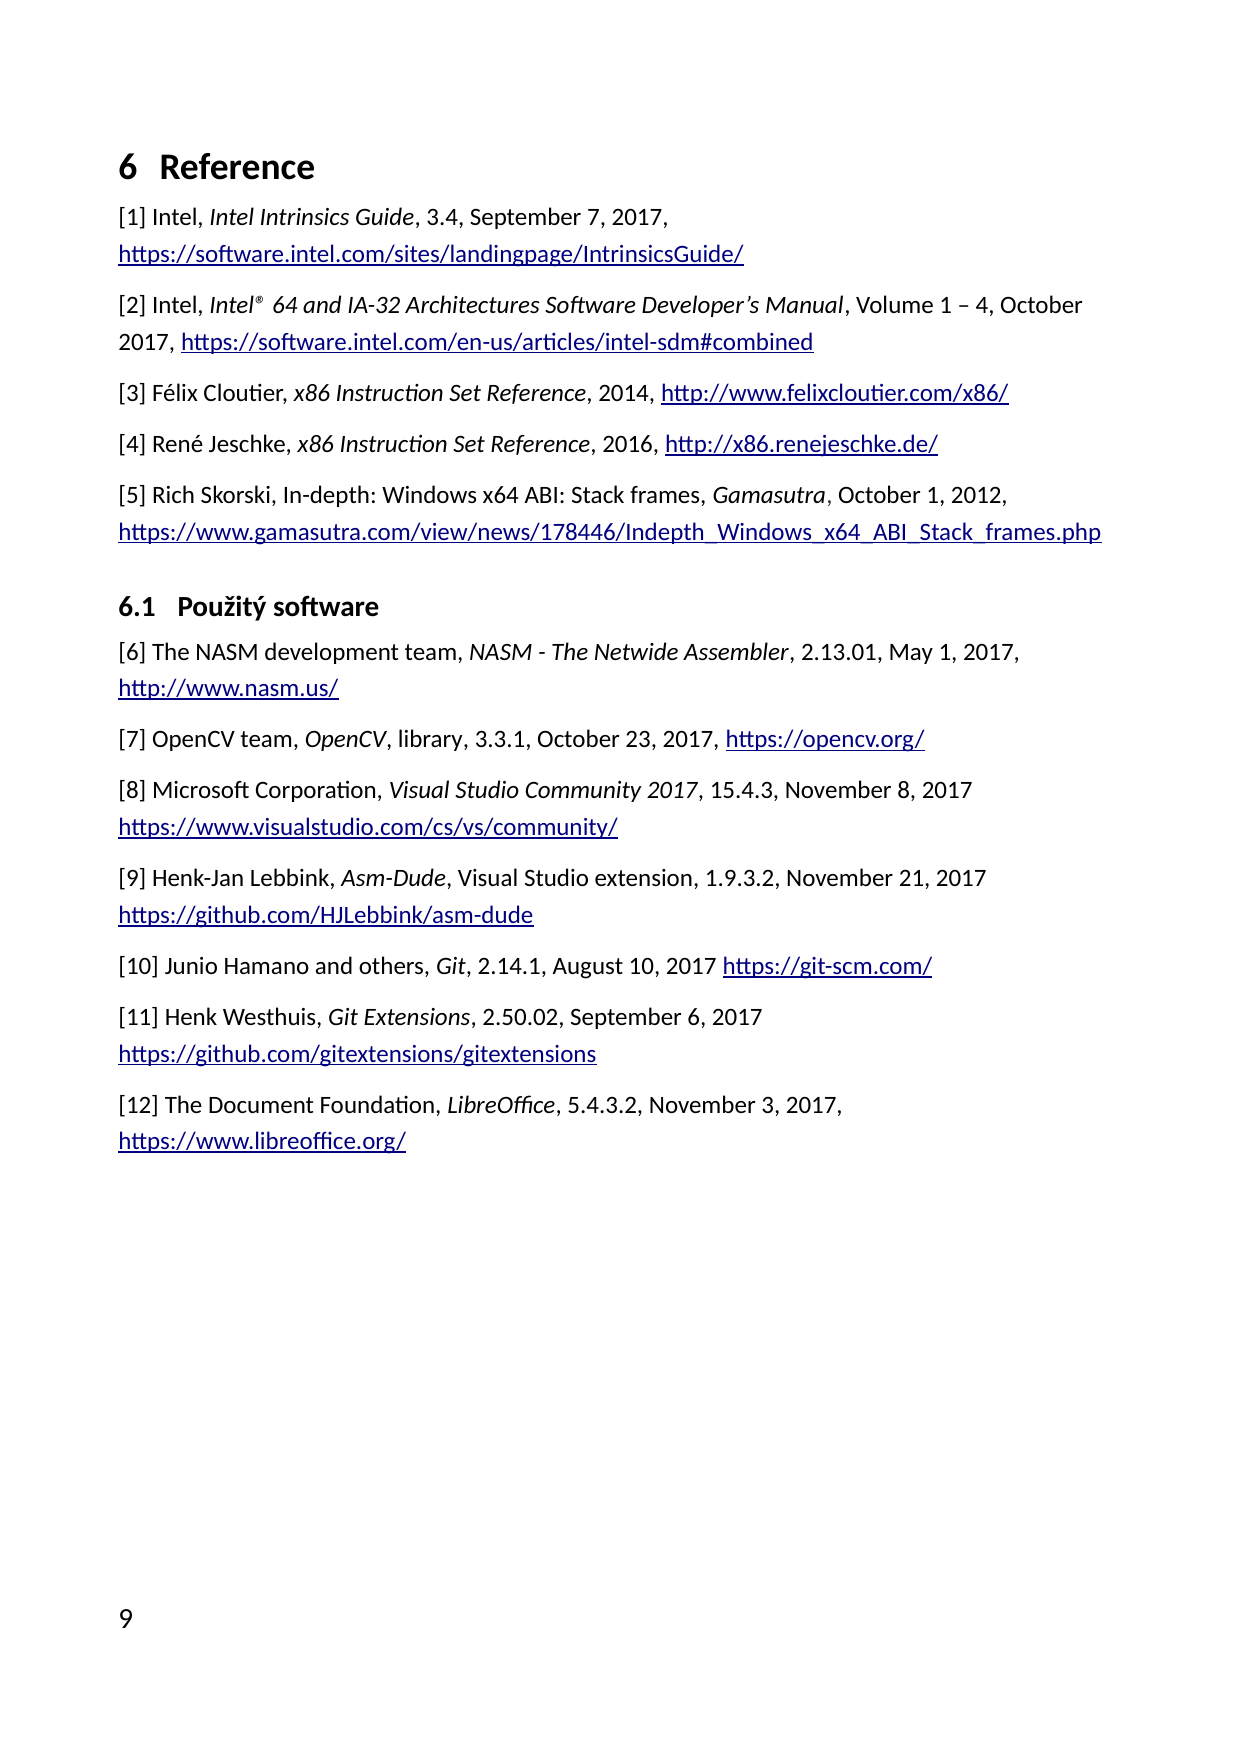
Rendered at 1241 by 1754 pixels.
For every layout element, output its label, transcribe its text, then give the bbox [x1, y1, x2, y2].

list Reference [118, 143, 1122, 189]
list Henk Westhuis, Git Extensions, 2.50.02, September 6, 2017 https://github.com/gitextensions/gitextensions [118, 1001, 1122, 1068]
list OpenCV team, OpenCV, library, 3.3.1, October 23, 2017, https://opencv.org/ [118, 723, 1122, 754]
list The Document Foundation, LibreOffice, 5.4.3.2, November 3, 2017, https://www.libreoffice.org/ [118, 1089, 1122, 1156]
list Henk-Jan Lebbink, Asm-Dude, Visual Studio extension, 1.9.3.2, November 21, 2017 https://github.com/HJLebbink/asm-dude [118, 862, 1122, 929]
list Intel, Intel® 64 and IA-32 Architectures Software Developer’s Manual, Volume 1 – 4, October 2017, https://software.intel.com/en-us/articles/intel-sdm#combined [118, 289, 1122, 356]
list Junio Hamano and others, Git, 2.14.1, August 10, 2017 https://git-scm.com/ [118, 950, 1122, 981]
subtitle Použitý software [118, 588, 1122, 623]
list Intel, Intel Intrinsics Guide, 3.4, September 7, 2017, https://software.intel.com/sites/landingpage/IntrinsicsGuide/ [118, 201, 1122, 268]
list The NASM development team, NASM - The Netwide Assembler, 2.13.01, May 1, 2017, http://www.nasm.us/ [118, 636, 1122, 703]
list Rich Skorski, In-depth: Windows x64 ABI: Stack frames, Gamasutra, October 1, 2012, https://www.gamasutra.com/view/news/178446/Indepth_Windows_x64_ABI_Stack_frames.php [118, 479, 1122, 546]
list René Jeschke, x86 Instruction Set Reference, 2016, http://x86.renejeschke.de/ [118, 428, 1122, 458]
list Félix Cloutier, x86 Instruction Set Reference, 2014, http://www.felixcloutier.com/x86/ [118, 377, 1122, 407]
list Microsoft Corporation, Visual Studio Community 2017, 15.4.3, November 8, 2017 https://www.visualstudio.com/cs/vs/community/ [118, 775, 1122, 842]
